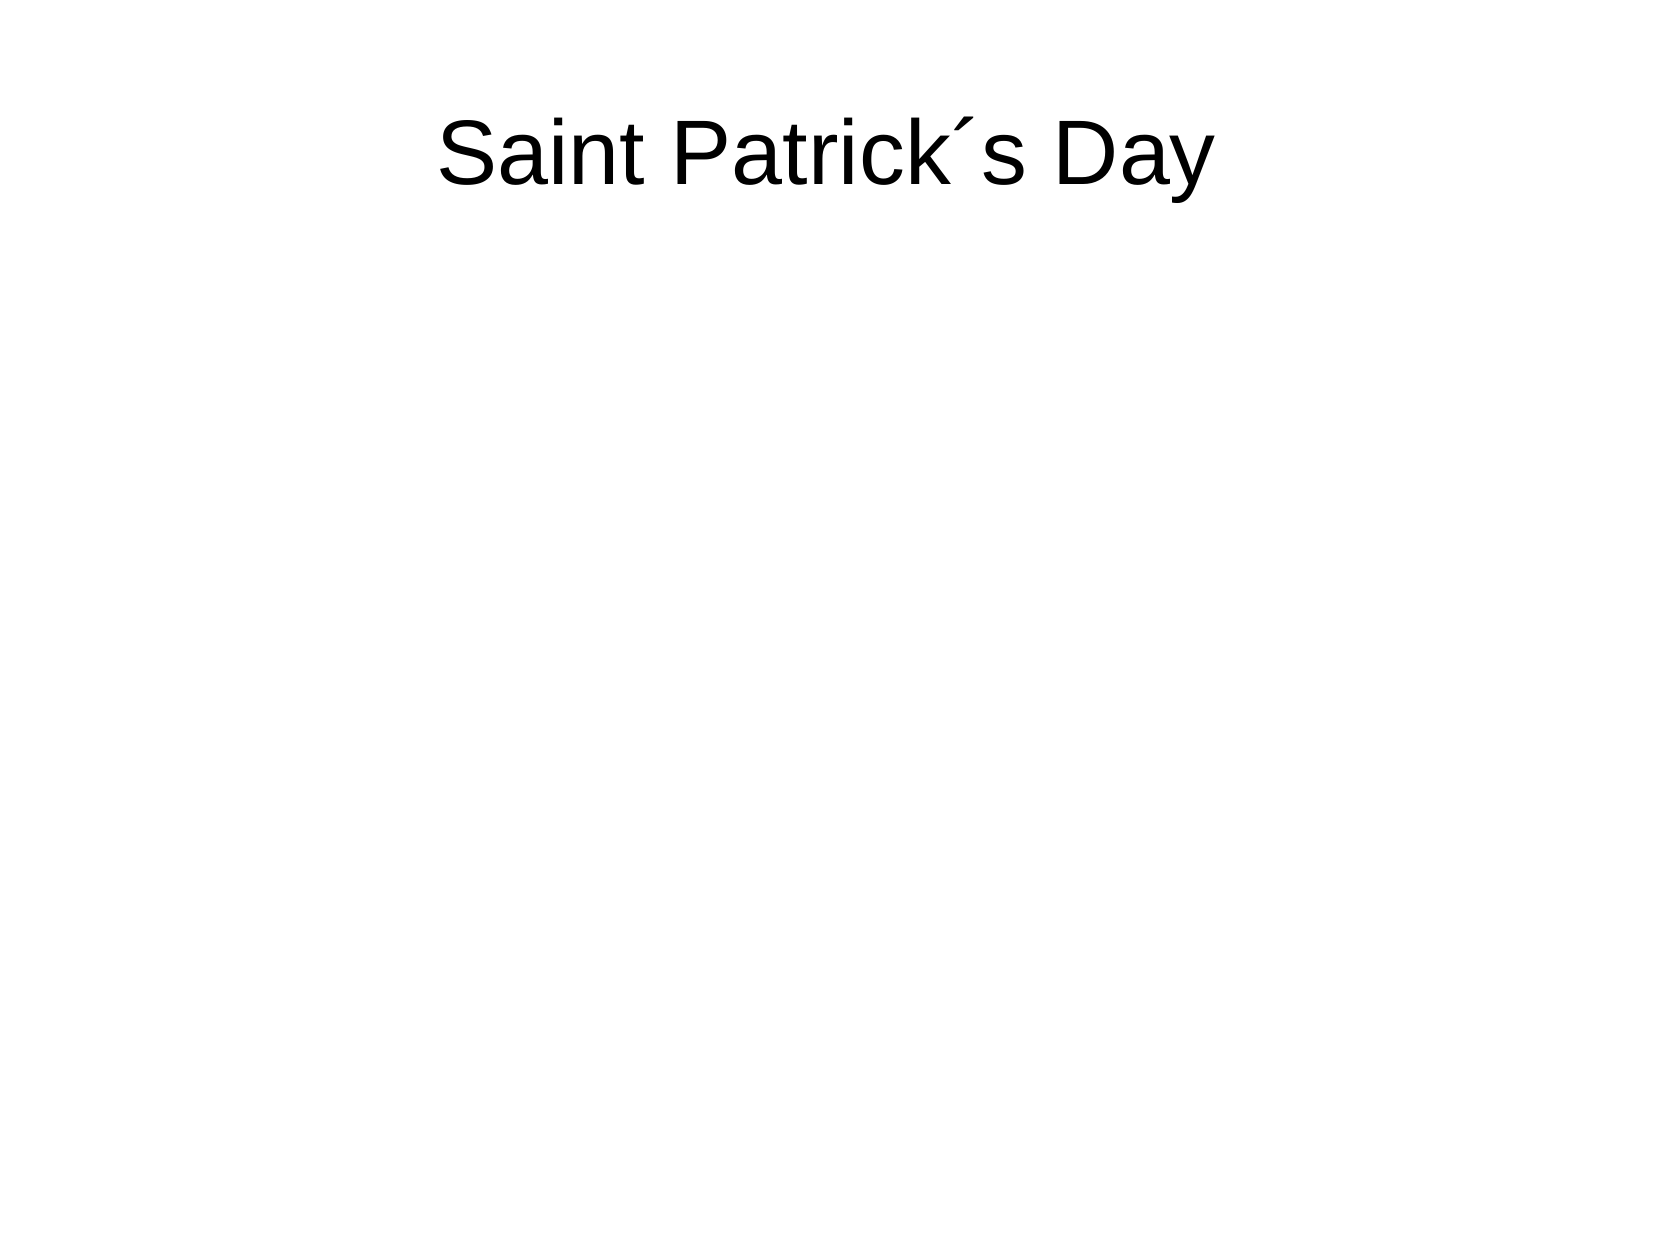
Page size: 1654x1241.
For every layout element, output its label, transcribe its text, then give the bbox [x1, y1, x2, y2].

title Saint Patrick´s Day [82, 49, 1571, 257]
